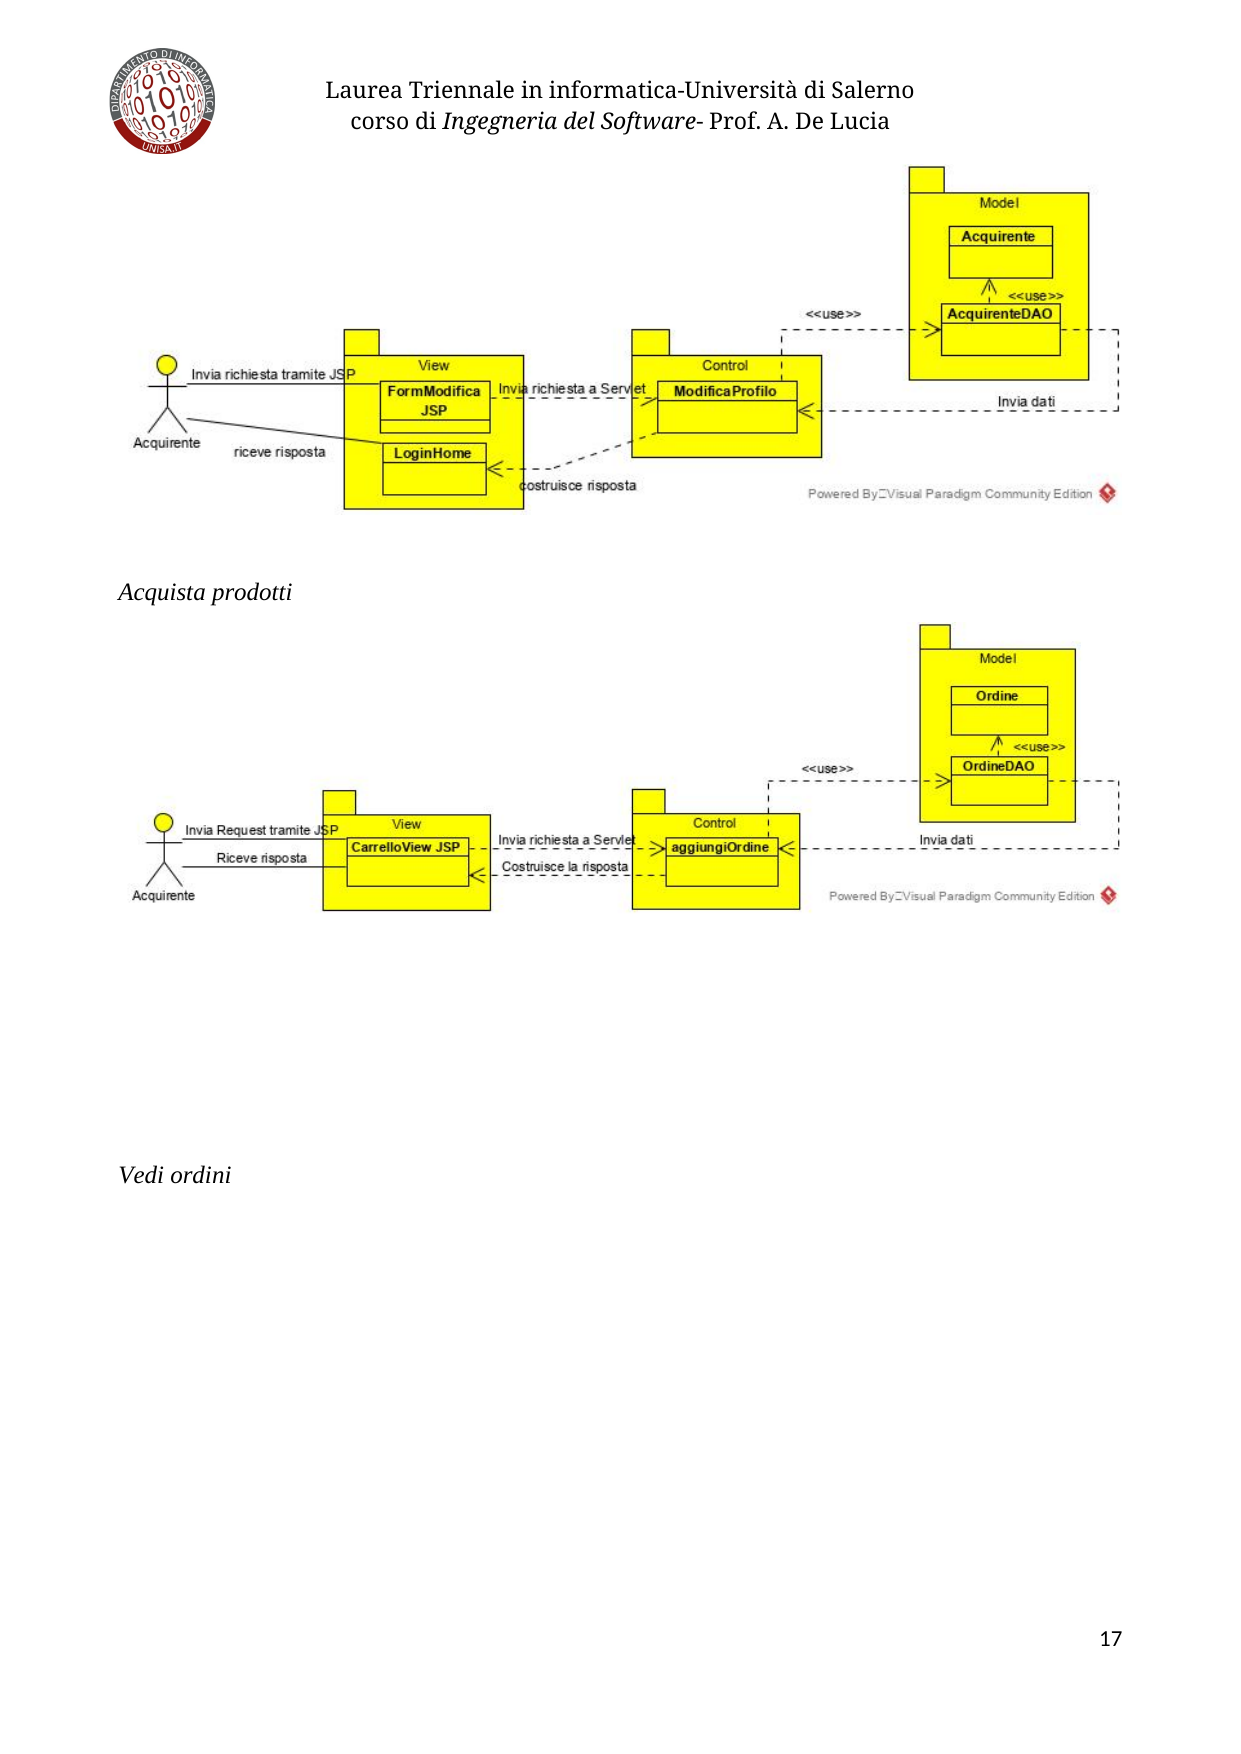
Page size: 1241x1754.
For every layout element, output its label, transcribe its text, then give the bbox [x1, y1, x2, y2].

text Vedi ordini [118, 1160, 1122, 1189]
text Acquista prodotti [118, 577, 1122, 606]
